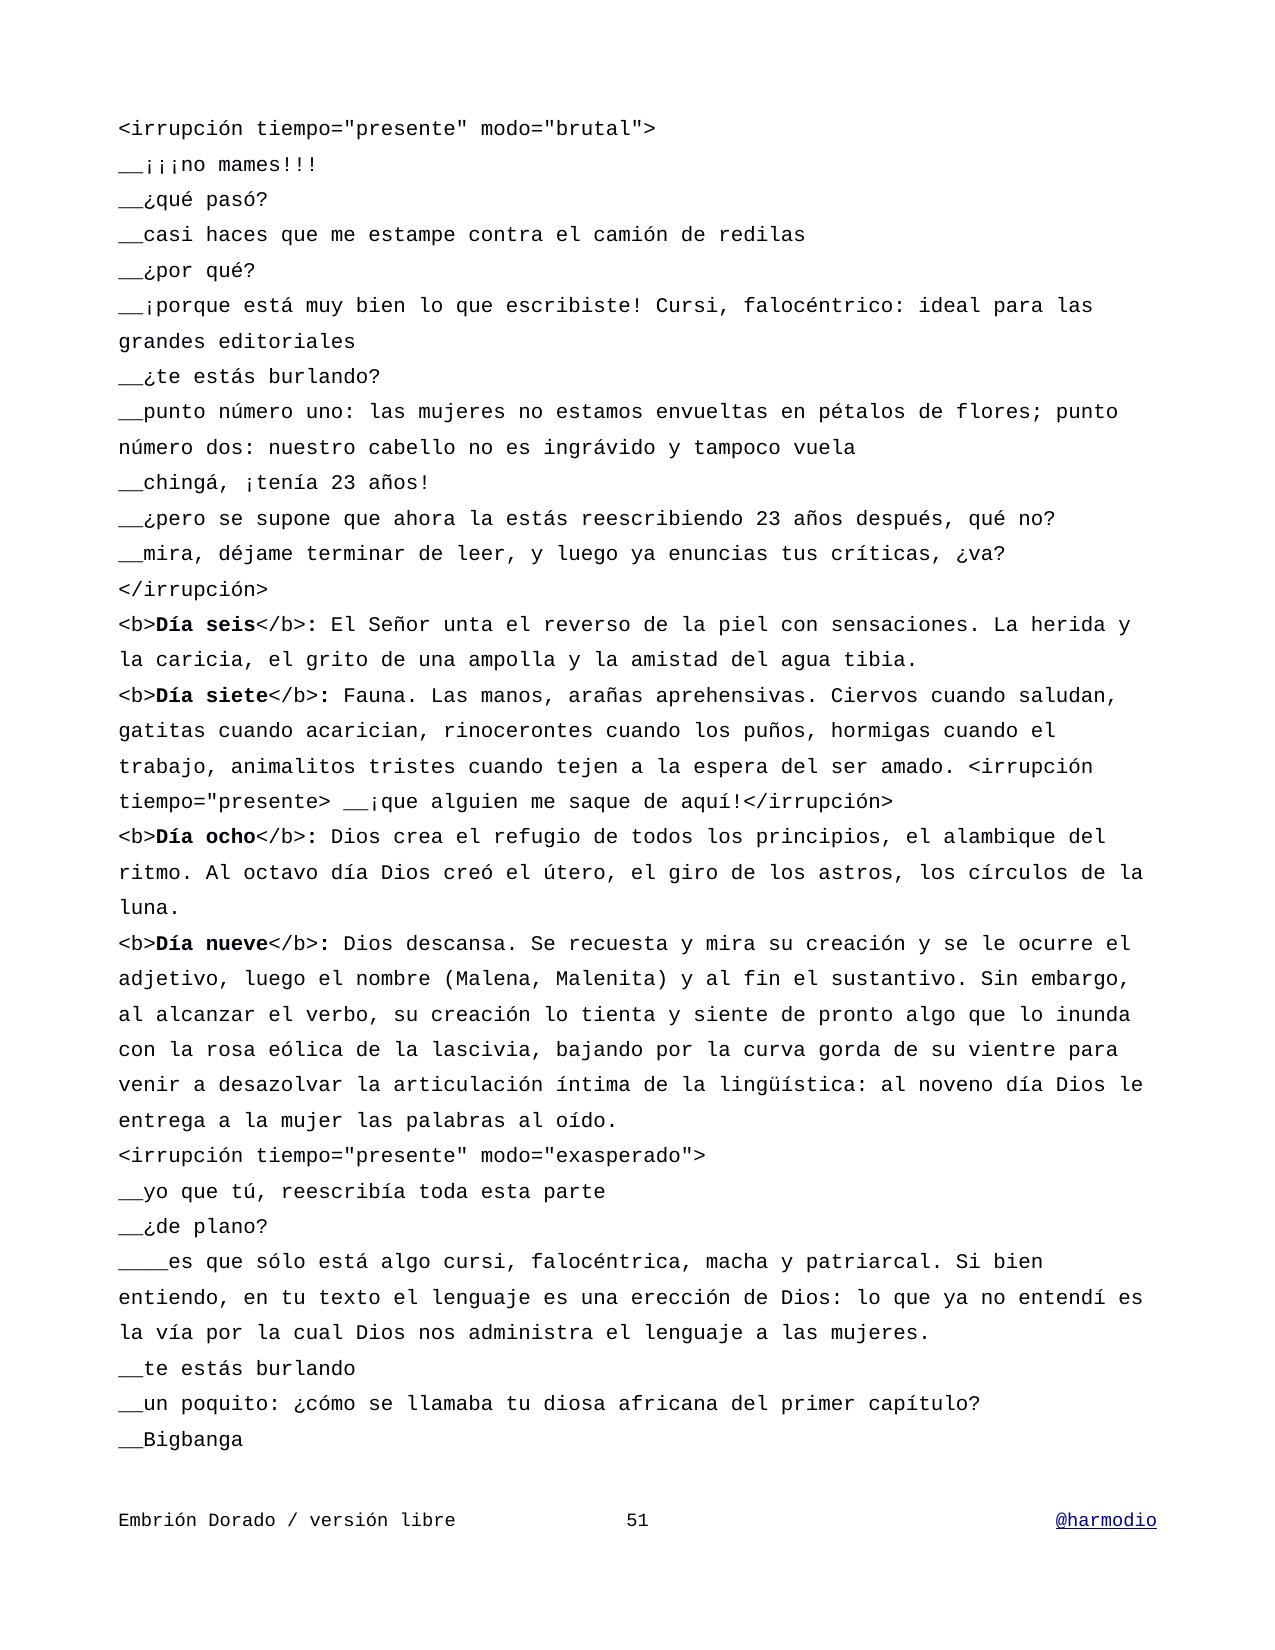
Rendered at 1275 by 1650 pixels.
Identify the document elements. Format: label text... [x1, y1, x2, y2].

text __¡porque está muy bien lo que escribiste! Cursi, falocéntrico: ideal para las grandes editoriales [118, 295, 1157, 354]
text __¿te estás burlando? [118, 366, 1157, 390]
text <b>Día seis</b>: El Señor unta el reverso de la piel con sensaciones. La herida y la caricia, el grito de una ampolla y la amistad del agua tibia. [118, 614, 1157, 673]
text __¡¡¡no mames!!! [118, 153, 1157, 177]
text __¿por qué? [118, 260, 1157, 283]
text __yo que tú, reescribía toda esta parte [118, 1181, 1157, 1204]
text __chingá, ¡tenía 23 años! [118, 472, 1157, 496]
text <b>Día siete</b>: Fauna. Las manos, arañas aprehensivas. Ciervos cuando saludan, gatitas cuando acarician, rinocerontes cuando los puños, hormigas cuando el trabajo, animalitos tristes cuando tejen a la espera del ser amado. <irrupción tiempo="presente> __¡que alguien me saque de aquí!</irrupción> [118, 685, 1157, 815]
text __un poquito: ¿cómo se llamaba tu diosa africana del primer capítulo? [118, 1393, 1157, 1417]
text </irrupción> [118, 578, 1157, 602]
text <b>Día nueve</b>: Dios descansa. Se recuesta y mira su creación y se le ocurre el adjetivo, luego el nombre (Malena, Malenita) y al fin el sustantivo. Sin embargo, al alcanzar el verbo, su creación lo tienta y siente de pronto algo que lo inunda con la rosa eólica de la lascivia, bajando por la curva gorda de su vientre para venir a desazolvar la articulación íntima de la lingüística: al noveno día Dios le entrega a la mujer las palabras al oído. [118, 933, 1157, 1133]
text __casi haces que me estampe contra el camión de redilas [118, 224, 1157, 248]
text ____es que sólo está algo cursi, falocéntrica, macha y patriarcal. Si bien entiendo, en tu texto el lenguaje es una erección de Dios: lo que ya no entendí es la vía por la cual Dios nos administra el lenguaje a las mujeres. [118, 1251, 1157, 1346]
text __te estás burlando [118, 1358, 1157, 1381]
text __¿qué pasó? [118, 189, 1157, 213]
text <b>Día ocho</b>: Dios crea el refugio de todos los principios, el alambique del ritmo. Al octavo día Dios creó el útero, el giro de los astros, los círculos de la luna. [118, 826, 1157, 921]
text __mira, déjame terminar de leer, y luego ya enuncias tus críticas, ¿va? [118, 543, 1157, 567]
text __¿pero se supone que ahora la estás reescribiendo 23 años después, qué no? [118, 508, 1157, 531]
text __punto número uno: las mujeres no estamos envueltas en pétalos de flores; punto número dos: nuestro cabello no es ingrávido y tampoco vuela [118, 401, 1157, 461]
text __Bigbanga [118, 1428, 1157, 1452]
text <irrupción tiempo="presente" modo="brutal"> [118, 118, 1157, 142]
text __¿de plano? [118, 1216, 1157, 1240]
text <irrupción tiempo="presente" modo="exasperado"> [118, 1145, 1157, 1169]
